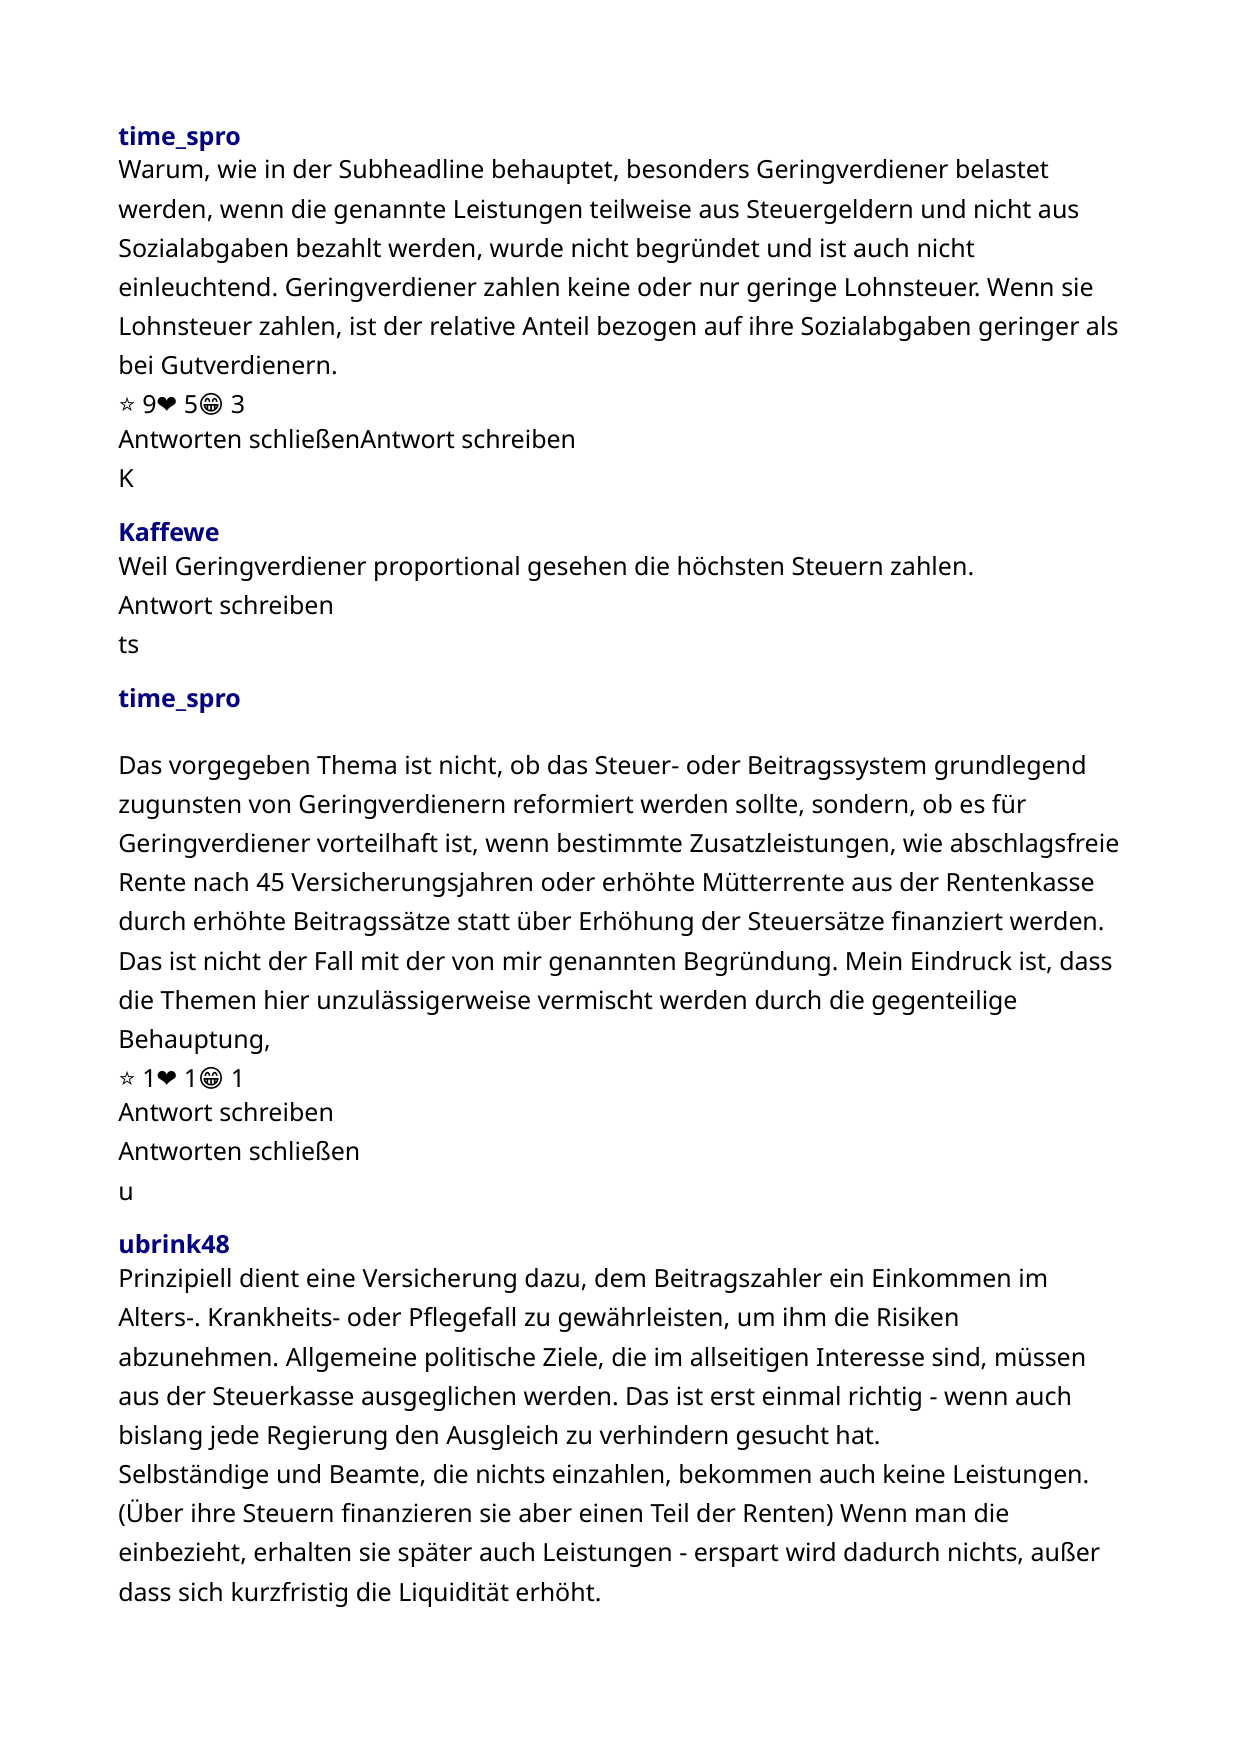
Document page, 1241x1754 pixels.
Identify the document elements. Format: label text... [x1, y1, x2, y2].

text Warum, wie in der Subheadline behauptet, besonders Geringverdiener belastet werden, wenn die genannte Leistungen teilweise aus Steuergeldern und nicht aus Sozialabgaben bezahlt werden, wurde nicht begründet und ist auch nicht einleuchtend. Geringverdiener zahlen keine oder nur geringe Lohnsteuer. Wenn sie Lohnsteuer zahlen, ist der relative Anteil bezogen auf ihre Sozialabgaben geringer als bei Gutverdienern. [118, 152, 1122, 382]
text ⭐️ 9❤️ 5😁 3 [118, 387, 1122, 421]
text Das vorgegeben Thema ist nicht, ob das Steuer- oder Beitragssystem grundlegend zugunsten von Geringverdienern reformiert werden sollte, sondern, ob es für Geringverdiener vorteilhaft ist, wenn bestimmte Zusatzleistungen, wie abschlagsfreie Rente nach 45 Versicherungsjahren oder erhöhte Mütterrente aus der Rentenkasse durch erhöhte Beitragssätze statt über Erhöhung der Steuersätze finanziert werden. Das ist nicht der Fall mit der von mir genannten Begründung. Mein Eindruck ist, dass die Themen hier unzulässigerweise vermischt werden durch die gegenteilige Behauptung, [118, 747, 1122, 1056]
text Antworten schließen [118, 1134, 1122, 1168]
text Antworten schließenAntwort schreiben [118, 421, 1122, 455]
text ts [118, 627, 1122, 661]
text Selbständige und Beamte, die nichts einzahlen, bekommen auch keine Leistungen. (Über ihre Steuern finanzieren sie aber einen Teil der Renten) Wenn man die einbezieht, erhalten sie später auch Leistungen - erspart wird dadurch nichts, außer dass sich kurzfristig die Liquidität erhöht. [118, 1457, 1122, 1608]
subtitle time_spro [118, 118, 1122, 152]
text Prinzipiell dient eine Versicherung dazu, dem Beitragszahler ein Einkommen im Alters-. Krankheits- oder Pflegefall zu gewährleisten, um ihm die Risiken abzunehmen. Allgemeine politische Ziele, die im allseitigen Interesse sind, müssen aus der Steuerkasse ausgeglichen werden. Das ist erst einmal richtig - wenn auch bislang jede Regierung den Ausgleich zu verhindern gesucht hat. [118, 1261, 1122, 1452]
text K [118, 460, 1122, 494]
subtitle time_spro [118, 680, 1122, 714]
subtitle Kaffewe [118, 514, 1122, 548]
text Weil Geringverdiener proportional gesehen die höchsten Steuern zahlen. [118, 548, 1122, 582]
text u [118, 1173, 1122, 1207]
text ⭐️ 1❤️ 1😁 1 [118, 1061, 1122, 1095]
subtitle ubrink48 [118, 1227, 1122, 1261]
text Antwort schreiben [118, 587, 1122, 621]
text Antwort schreiben [118, 1095, 1122, 1129]
